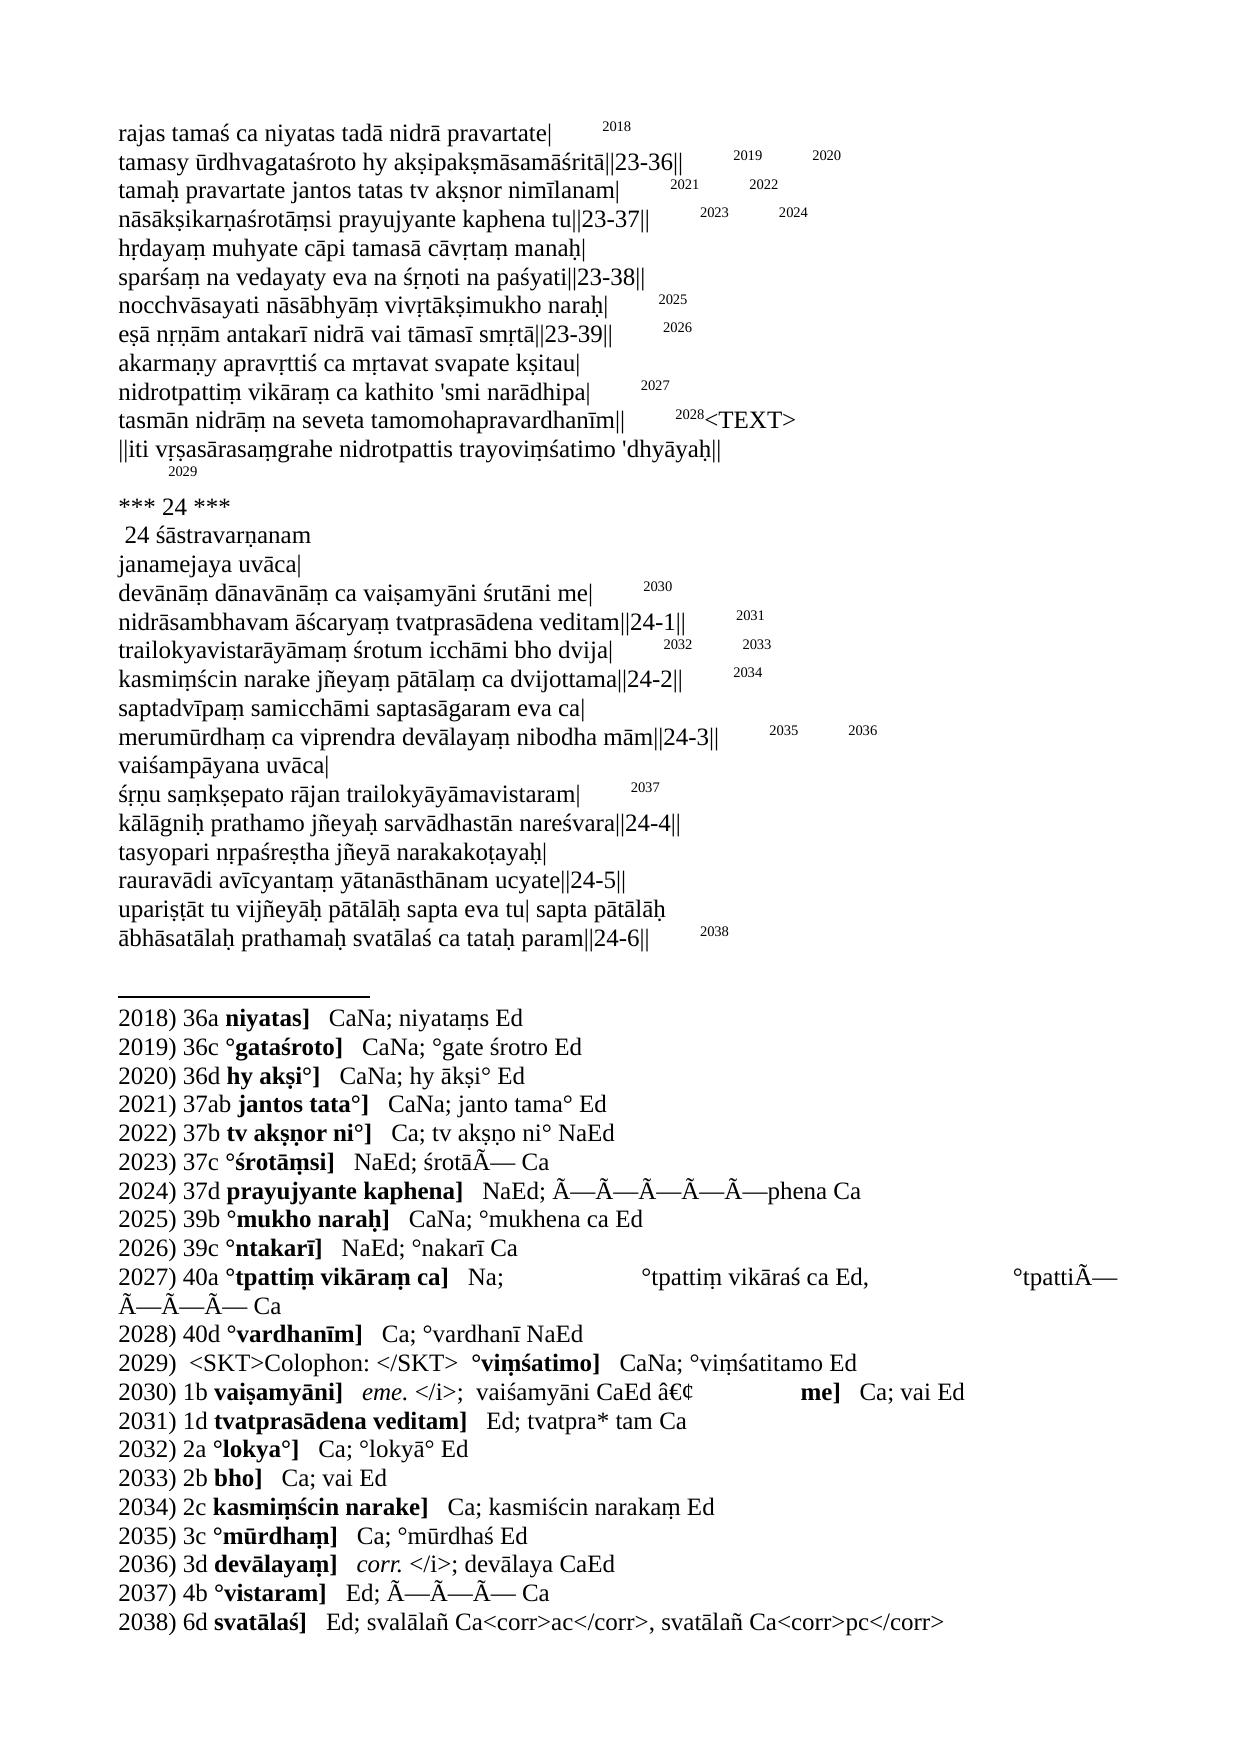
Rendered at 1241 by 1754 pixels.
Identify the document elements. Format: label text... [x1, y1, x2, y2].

text ) 6d svatālaś] Ed; svalālañ Ca<corr>ac</corr>, svatālañ Ca<corr>pc</corr> [118, 1607, 1122, 1636]
text nidrotpattiṃ vikāraṃ ca kathito 'smi narādhipa| [118, 377, 1122, 406]
text *** 24 *** [118, 492, 1122, 521]
text ) 40a °tpattiṃ vikāraṃ ca] Na; °tpattiṃ vikāraś ca Ed, °tpattiÃ—Ã—Ã—Ã— Ca [118, 1262, 1122, 1319]
text nāsākṣikarṇaśrotāṃsi prayujyante kaphena tu||23-37|| [118, 204, 1122, 233]
text ) 37b tv akṣṇor ni°] Ca; tv akṣṇo ni° NaEd [118, 1118, 1122, 1147]
text tamasy ūrdhvagataśroto hy akṣipakṣmāsamāśritā||23-36|| [118, 147, 1122, 176]
text hṛdayaṃ muhyate cāpi tamasā cāvṛtaṃ manaḥ| [118, 233, 1122, 262]
text ) 39b °mukho naraḥ] CaNa; °mukhena ca Ed [118, 1204, 1122, 1233]
text eṣā nṛṇām antakarī nidrā vai tāmasī smṛtā||23-39|| [118, 319, 1122, 348]
text ||iti vṛṣasārasaṃgrahe nidrotpattis trayoviṃśatimo 'dhyāyaḥ|| [118, 434, 1122, 463]
text ) 37c °śrotāṃsi] NaEd; śrotāÃ— Ca [118, 1147, 1122, 1176]
text tamaḥ pravartate jantos tatas tv akṣnor nimīlanam| [118, 176, 1122, 204]
text upariṣṭāt tu vijñeyāḥ pātālāḥ sapta eva tu| sapta pātālāḥ [118, 894, 1122, 923]
text ) 37ab jantos tata°] CaNa; janto tama° Ed [118, 1089, 1122, 1118]
text ) 3d devālayaṃ] corr. </i>; devālaya CaEd [118, 1549, 1122, 1578]
text nocchvāsayati nāsābhyāṃ vivṛtākṣimukho naraḥ| [118, 291, 1122, 319]
text 24 śāstravarṇanam [118, 521, 1122, 549]
text saptadvīpaṃ samicchāmi saptasāgaram eva ca| [118, 693, 1122, 722]
text kasmiṃścin narake jñeyaṃ pātālaṃ ca dvijottama||24-2|| [118, 664, 1122, 693]
text ābhāsatālaḥ prathamaḥ svatālaś ca tataḥ param||24-6|| [118, 923, 1122, 952]
text rajas tamaś ca niyatas tadā nidrā pravartate| [118, 118, 1122, 147]
text ) 36c °gataśroto] CaNa; °gate śrotro Ed [118, 1032, 1122, 1061]
text ) 1b vaiṣamyāni] eme. </i>; vaiśamyāni CaEd â€¢ me] Ca; vai Ed [118, 1377, 1122, 1406]
text ) 3c °mūrdhaṃ] Ca; °mūrdhaś Ed [118, 1521, 1122, 1549]
text ) 2a °lokya°] Ca; °lokyā° Ed [118, 1434, 1122, 1463]
text janamejaya uvāca| [118, 549, 1122, 578]
text śṛṇu saṃkṣepato rājan trailokyāyāmavistaram| [118, 779, 1122, 808]
text tasmān nidrāṃ na seveta tamomohapravardhanīm|| <TEXT> [118, 406, 1122, 434]
text trailokyavistarāyāmaṃ śrotum icchāmi bho dvija| [118, 636, 1122, 664]
text ) 37d prayujyante kaphena] NaEd; Ã—Ã—Ã—Ã—Ã—phena Ca [118, 1176, 1122, 1204]
text rauravādi avīcyantaṃ yātanāsthānam ucyate||24-5|| [118, 866, 1122, 894]
text ) 2b bho] Ca; vai Ed [118, 1463, 1122, 1492]
text ) 36a niyatas] CaNa; niyataṃs Ed [118, 1003, 1122, 1032]
text vaiśampāyana uvāca| [118, 751, 1122, 779]
text devānāṃ dānavānāṃ ca vaiṣamyāni śrutāni me| [118, 578, 1122, 607]
text ) 4b °vistaram] Ed; Ã—Ã—Ã— Ca [118, 1578, 1122, 1607]
text ) 1d tvatprasādena veditam] Ed; tvatpra* tam Ca [118, 1406, 1122, 1434]
text akarmaṇy apravṛttiś ca mṛtavat svapate kṣitau| [118, 348, 1122, 377]
text ) 39c °ntakarī] NaEd; °nakarī Ca [118, 1233, 1122, 1262]
text nidrāsambhavam āścaryaṃ tvatprasādena veditam||24-1|| [118, 607, 1122, 636]
text ) 2c kasmiṃścin narake] Ca; kasmiścin narakaṃ Ed [118, 1492, 1122, 1521]
text ) <SKT>Colophon: </SKT> °viṃśatimo] CaNa; °viṃśatitamo Ed [118, 1348, 1122, 1377]
text ) 40d °vardhanīm] Ca; °vardhanī NaEd [118, 1319, 1122, 1348]
text tasyopari nṛpaśreṣtha jñeyā narakakoṭayaḥ| [118, 837, 1122, 866]
text merumūrdhaṃ ca viprendra devālayaṃ nibodha mām||24-3|| [118, 722, 1122, 751]
text ) 36d hy akṣi°] CaNa; hy ākṣi° Ed [118, 1061, 1122, 1089]
text kālāgniḥ prathamo jñeyaḥ sarvādhastān nareśvara||24-4|| [118, 808, 1122, 837]
text sparśaṃ na vedayaty eva na śṛṇoti na paśyati||23-38|| [118, 262, 1122, 291]
